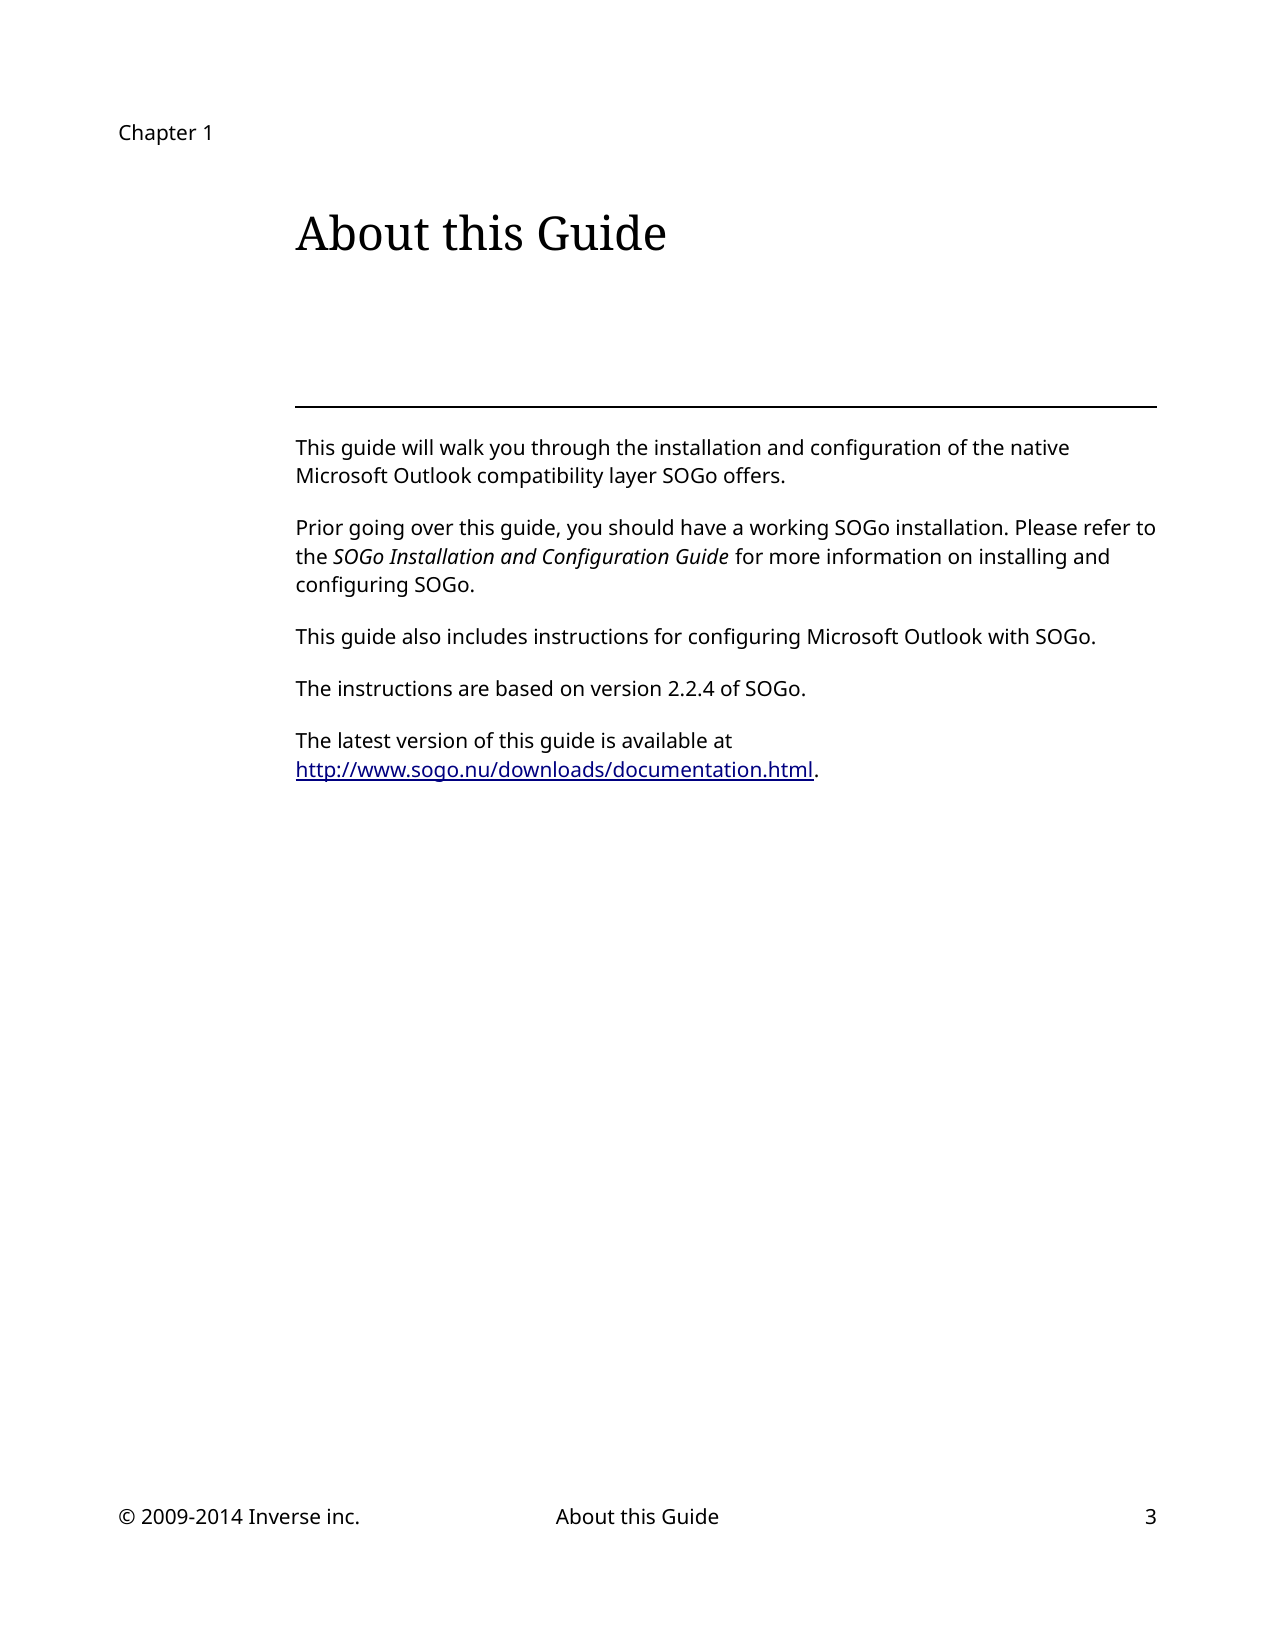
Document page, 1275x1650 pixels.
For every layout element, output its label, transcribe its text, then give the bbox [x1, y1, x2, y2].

text The instructions are based on version 2.2.4 of SOGo. [295, 674, 1157, 703]
text This guide will walk you through the installation and configuration of the native Microsoft Outlook compatibility layer SOGo offers. [295, 433, 1157, 490]
text Prior going over this guide, you should have a working SOGo installation. Please refer to the SOGo Installation and Configuration Guide for more information on installing and configuring SOGo. [295, 513, 1157, 599]
text This guide also includes instructions for configuring Microsoft Outlook with SOGo. [295, 622, 1157, 651]
text The latest version of this guide is available at http://www.sogo.nu/downloads/documentation.html. [295, 727, 1157, 783]
subtitle About this Guide [295, 201, 1157, 406]
